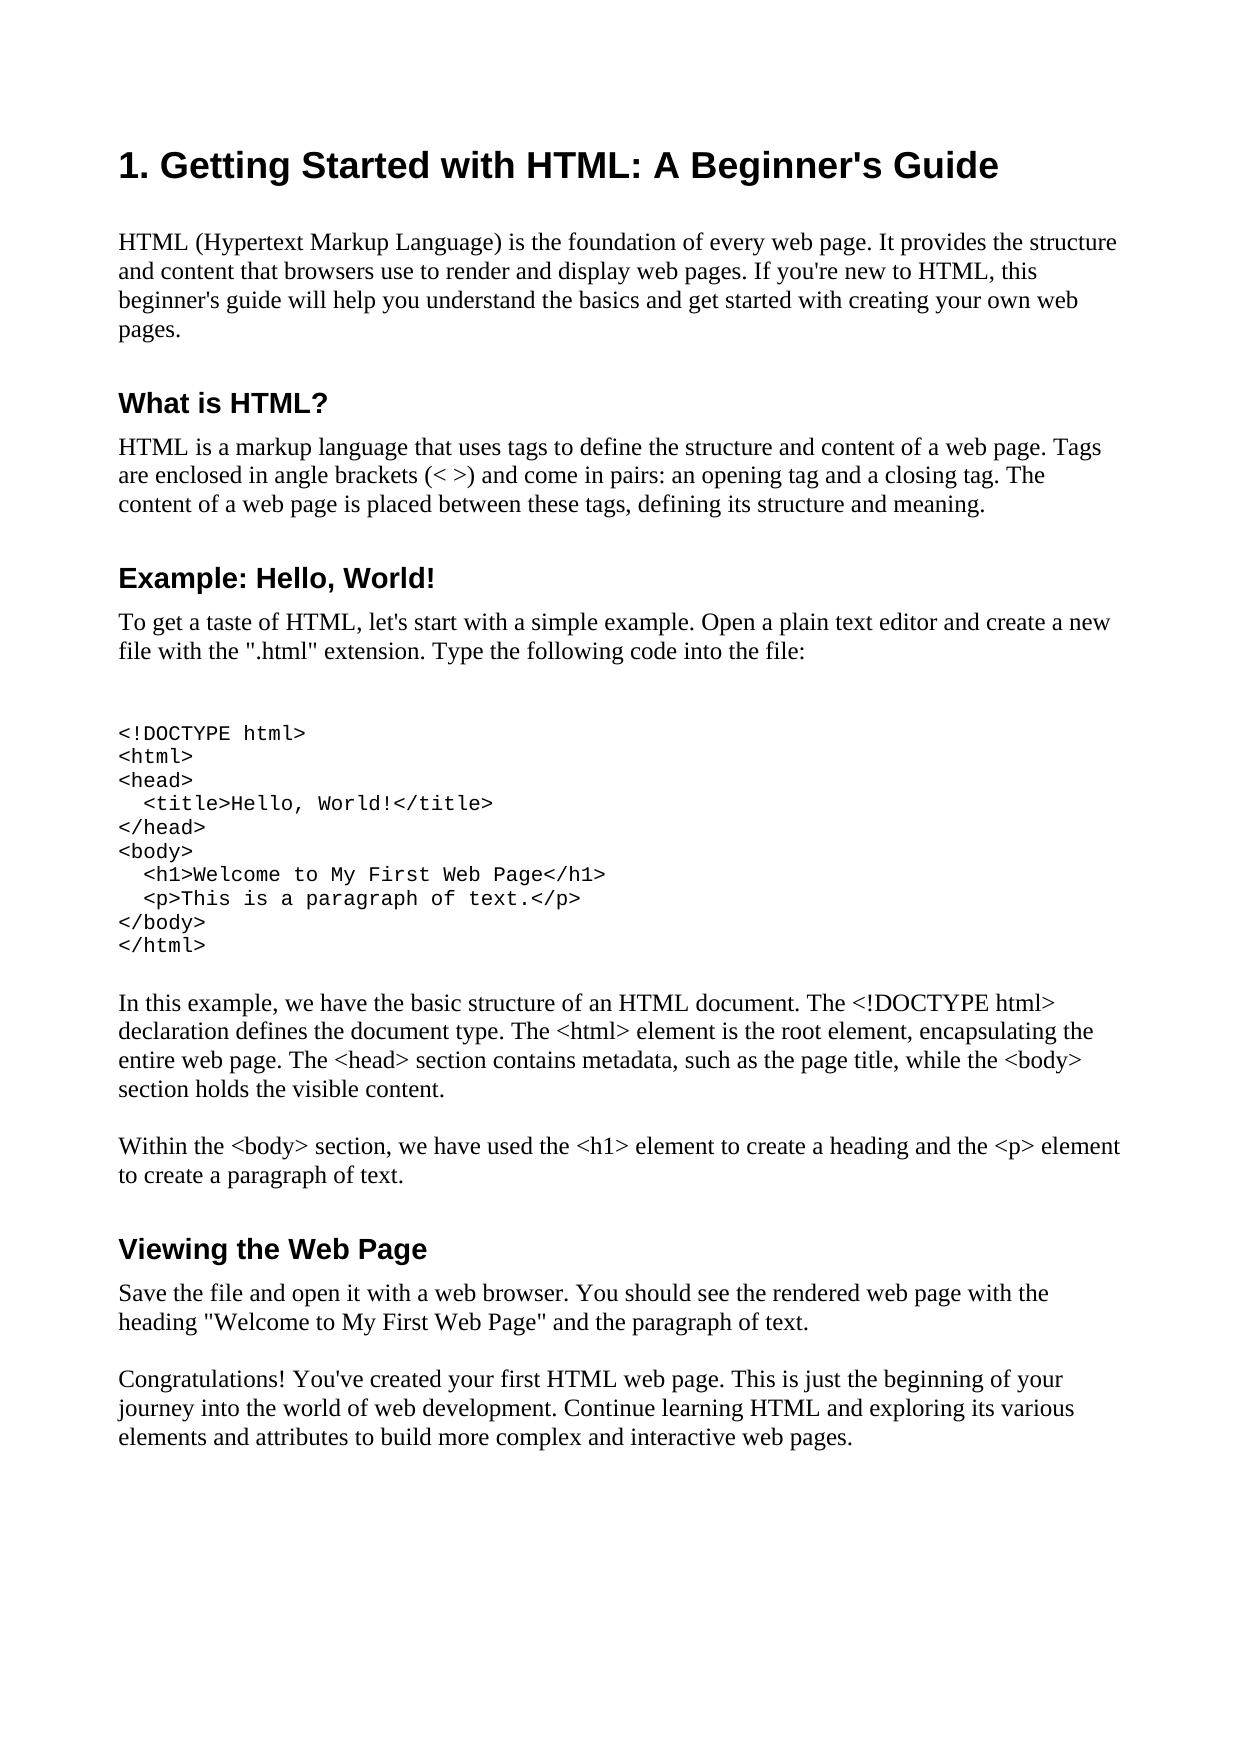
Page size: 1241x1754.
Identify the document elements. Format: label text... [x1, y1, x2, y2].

text </body> [118, 912, 1122, 935]
text Save the file and open it with a web browser. You should see the rendered web page with the heading "Welcome to My First Web Page" and the paragraph of text. [118, 1278, 1122, 1336]
text <title>Hello, World!</title> [118, 793, 1122, 817]
text To get a taste of HTML, let's start with a simple example. Open a plain text editor and create a new file with the ".html" extension. Type the following code into the file: [118, 607, 1122, 665]
text <!DOCTYPE html> [118, 722, 1122, 746]
subtitle 1. Getting Started with HTML: A Beginner's Guide [118, 143, 1122, 186]
text <head> [118, 770, 1122, 793]
text </head> [118, 817, 1122, 841]
subtitle Viewing the Web Page [118, 1232, 1122, 1266]
subtitle What is HTML? [118, 386, 1122, 419]
text Congratulations! You've created your first HTML web page. This is just the beginning of your journey into the world of web development. Continue learning HTML and exploring its various elements and attributes to build more complex and interactive web pages. [118, 1364, 1122, 1451]
text Within the <body> section, we have used the <h1> element to create a heading and the <p> element to create a paragraph of text. [118, 1131, 1122, 1189]
text <body> [118, 841, 1122, 864]
text </html> [118, 935, 1122, 959]
text <h1>Welcome to My First Web Page</h1> [118, 864, 1122, 888]
text HTML (Hypertext Markup Language) is the foundation of every web page. It provides the structure and content that browsers use to render and display web pages. If you're new to HTML, this beginner's guide will help you understand the basics and get started with creating your own web pages. [118, 227, 1122, 342]
text In this example, we have the basic structure of an HTML document. The <!DOCTYPE html> declaration defines the document type. The <html> element is the root element, encapsulating the entire web page. The <head> section contains metadata, such as the page title, while the <body> section holds the visible content. [118, 988, 1122, 1103]
subtitle Example: Hello, World! [118, 561, 1122, 595]
text HTML is a markup language that uses tags to define the structure and content of a web page. Tags are enclosed in angle brackets (< >) and come in pairs: an opening tag and a closing tag. The content of a web page is placed between these tags, defining its structure and meaning. [118, 432, 1122, 518]
text <p>This is a paragraph of text.</p> [118, 888, 1122, 912]
text <html> [118, 746, 1122, 770]
